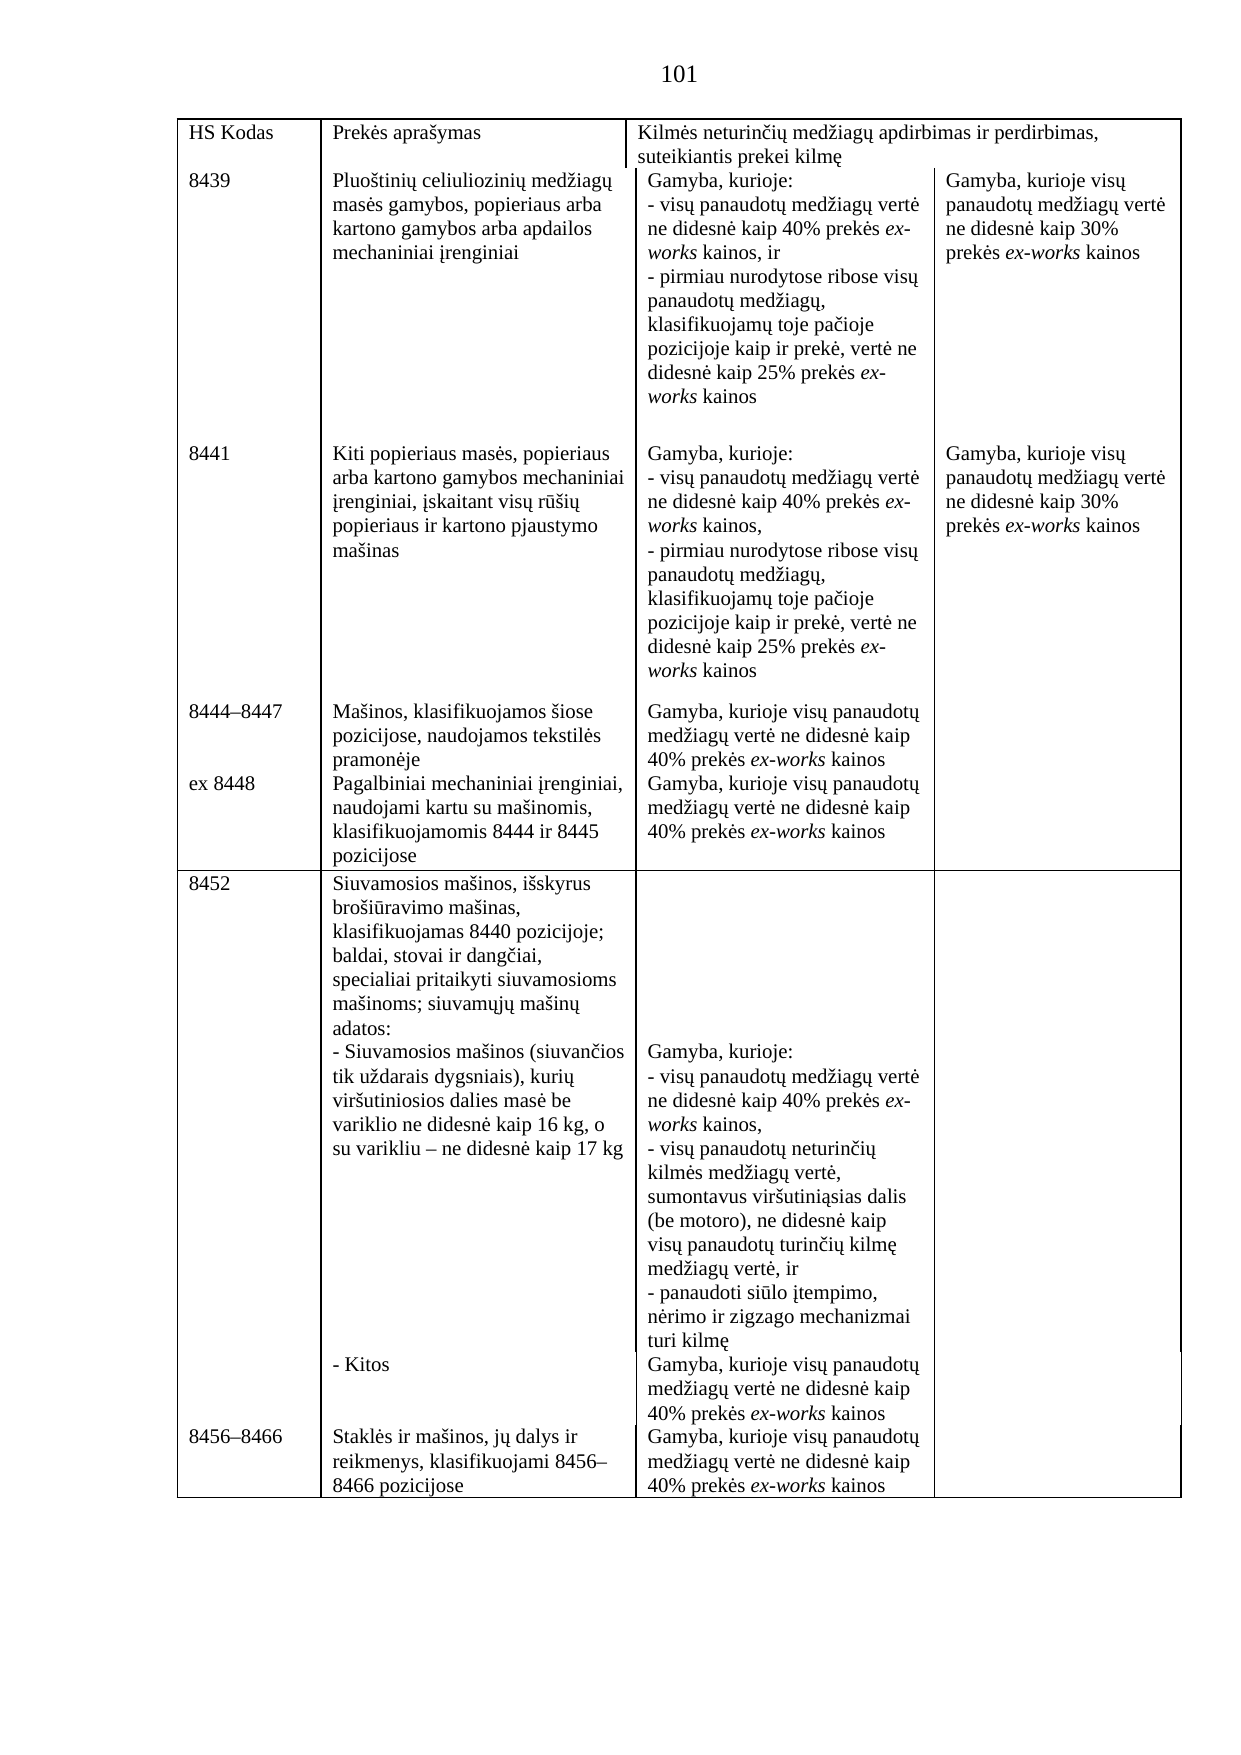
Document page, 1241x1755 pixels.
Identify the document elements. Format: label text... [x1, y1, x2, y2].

table_cell Mašinos, klasifikuojamos šiose pozicijose, naudojamos tekstilės pramonėje [322, 699, 635, 771]
table_cell Gamyba, kurioje: - visų panaudotų medžiagų vertė ne didesnė kaip 40% prekės ex-works kainos, - visų panaudotų neturinčių kilmės medžiagų vertė, sumontavus viršutiniąsias dalis (be motoro), ne didesnė kaip visų panaudotų turinčių kilmę medžiagų vertė, ir - panaudoti siūlo įtempimo, nėrimo ir zigzago mechanizmai turi kilmę [637, 1040, 934, 1352]
table_cell [935, 1040, 1180, 1352]
table_cell 8439 [178, 168, 320, 441]
table_header Prekės aprašymas [322, 120, 625, 168]
table_cell Pluoštinių celiuliozinių medžiagų masės gamybos, popieriaus arba kartono gamybos arba apdailos mechaniniai įrenginiai [322, 168, 635, 441]
table_cell 8444–8447 [178, 699, 320, 771]
table_cell Pagalbiniai mechaniniai įrenginiai, naudojami kartu su mašinomis, klasifikuojamomis 8444 ir 8445 pozicijose [322, 771, 635, 870]
table_cell 8441 [178, 441, 320, 699]
table_header HS Kodas [178, 120, 320, 168]
table_cell - Kitos [322, 1352, 636, 1424]
table_cell Gamyba, kurioje: - visų panaudotų medžiagų vertė ne didesnė kaip 40% prekės ex-works kainos, ir - pirmiau nurodytose ribose visų panaudotų medžiagų, klasifikuojamų toje pačioje pozicijoje kaip ir prekė, vertė ne didesnė kaip 25% prekės ex-works kainos [637, 168, 934, 441]
table_cell Kiti popieriaus masės, popieriaus arba kartono gamybos mechaniniai įrenginiai, įskaitant visų rūšių popieriaus ir kartono pjaustymo mašinas [322, 441, 635, 699]
table_cell [935, 1352, 1181, 1424]
table_cell [935, 699, 1180, 771]
table_cell Gamyba, kurioje visų panaudotų medžiagų vertė ne didesnė kaip 30% prekės ex-works kainos [935, 441, 1180, 699]
table_cell ex 8448 [178, 771, 320, 870]
table_cell [637, 871, 934, 1039]
table_header Kilmės neturinčių medžiagų apdirbimas ir perdirbimas, suteikiantis prekei kilmę [627, 120, 1180, 168]
table_cell Siuvamosios mašinos, išskyrus brošiūravimo mašinas, klasifikuojamas 8440 pozicijoje; baldai, stovai ir dangčiai, specialiai pritaikyti siuvamosioms mašinoms; siuvamųjų mašinų adatos: [322, 871, 635, 1039]
table_cell [935, 871, 1180, 1039]
table_cell - Siuvamosios mašinos (siuvančios tik uždarais dygsniais), kurių viršutiniosios dalies masė be variklio ne didesnė kaip 16 kg, o su varikliu – ne didesnė kaip 17 kg [322, 1040, 635, 1352]
table_cell [935, 771, 1180, 870]
table_cell Gamyba, kurioje visų panaudotų medžiagų vertė ne didesnė kaip 30% prekės ex-works kainos [935, 168, 1180, 441]
table_cell Gamyba, kurioje: - visų panaudotų medžiagų vertė ne didesnė kaip 40% prekės ex-works kainos, - pirmiau nurodytose ribose visų panaudotų medžiagų, klasifikuojamų toje pačioje pozicijoje kaip ir prekė, vertė ne didesnė kaip 25% prekės ex-works kainos [637, 441, 934, 699]
table_cell [178, 1352, 320, 1424]
table_cell [935, 1425, 1180, 1497]
table_cell Gamyba, kurioje visų panaudotų medžiagų vertė ne didesnė kaip 40% prekės ex-works kainos [637, 1425, 934, 1497]
table_cell [178, 1040, 320, 1352]
table_cell 8456–8466 [178, 1425, 320, 1497]
table_cell Gamyba, kurioje visų panaudotų medžiagų vertė ne didesnė kaip 40% prekės ex-works kainos [637, 771, 934, 870]
table_cell Gamyba, kurioje visų panaudotų medžiagų vertė ne didesnė kaip 40% prekės ex-works kainos [637, 1352, 934, 1424]
table_cell Staklės ir mašinos, jų dalys ir reikmenys, klasifikuojami 8456–8466 pozicijose [322, 1425, 635, 1497]
table_cell 8452 [178, 871, 320, 1039]
table_cell Gamyba, kurioje visų panaudotų medžiagų vertė ne didesnė kaip 40% prekės ex-works kainos [637, 699, 934, 771]
